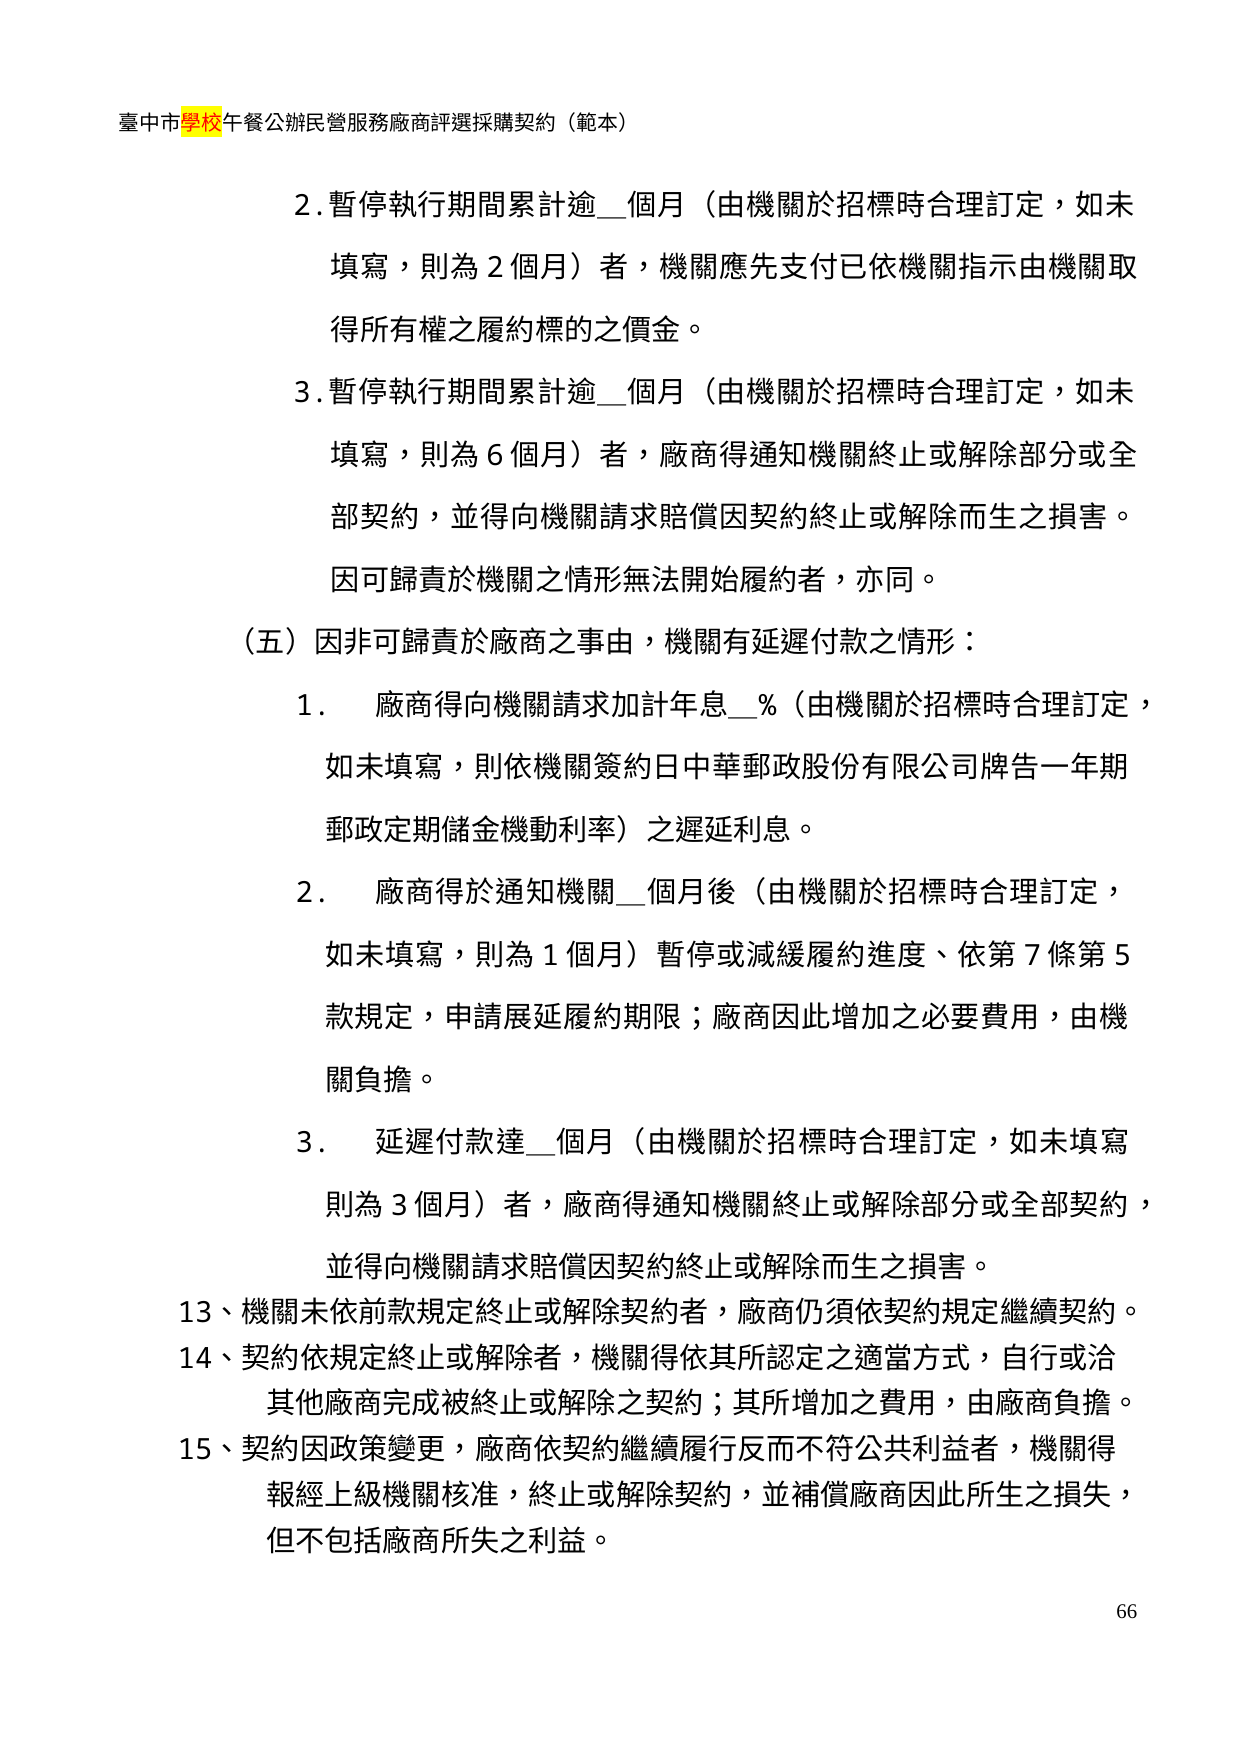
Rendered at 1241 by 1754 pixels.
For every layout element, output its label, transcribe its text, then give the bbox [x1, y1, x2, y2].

list 契約依規定終止或解除者，機關得依其所認定之適當方式，自行或洽其他廠商完成被終止或解除之契約；其所增加之費用，由廠商負擔。 [177, 1331, 1137, 1423]
list 廠商得向機關請求加計年息＿%（由機關於招標時合理訂定，如未填寫，則依機關簽約日中華郵政股份有限公司牌告一年期郵政定期儲金機動利率）之遲延利息。 [295, 661, 1131, 848]
list 契約因政策變更，廠商依契約繼續履行反而不符公共利益者，機關得報經上級機關核准，終止或解除契約，並補償廠商因此所生之損失，但不包括廠商所失之利益。 [177, 1423, 1137, 1561]
list 延遲付款達＿個月（由機關於招標時合理訂定，如未填寫，則為3個月）者，廠商得通知機關終止或解除部分或全部契約，並得向機關請求賠償因契約終止或解除而生之損害。 [295, 1098, 1131, 1286]
text （五）因非可歸責於廠商之事由，機關有延遲付款之情形： [168, 598, 1137, 661]
list 廠商得於通知機關＿個月後（由機關於招標時合理訂定，如未填寫，則為1個月）暫停或減緩履約進度、依第7條第5款規定，申請展延履約期限；廠商因此增加之必要費用，由機關負擔。 [295, 848, 1131, 1098]
list 機關未依前款規定終止或解除契約者，廠商仍須依契約規定繼續契約。 [177, 1286, 1137, 1331]
list 暫停執行期間累計逾＿個月（由機關於招標時合理訂定，如未填寫，則為6個月）者，廠商得通知機關終止或解除部分或全部契約，並得向機關請求賠償因契約終止或解除而生之損害。因可歸責於機關之情形無法開始履約者，亦同。 [293, 348, 1137, 598]
list 暫停執行期間累計逾＿個月（由機關於招標時合理訂定，如未填寫，則為2個月）者，機關應先支付已依機關指示由機關取得所有權之履約標的之價金。 [293, 161, 1137, 348]
